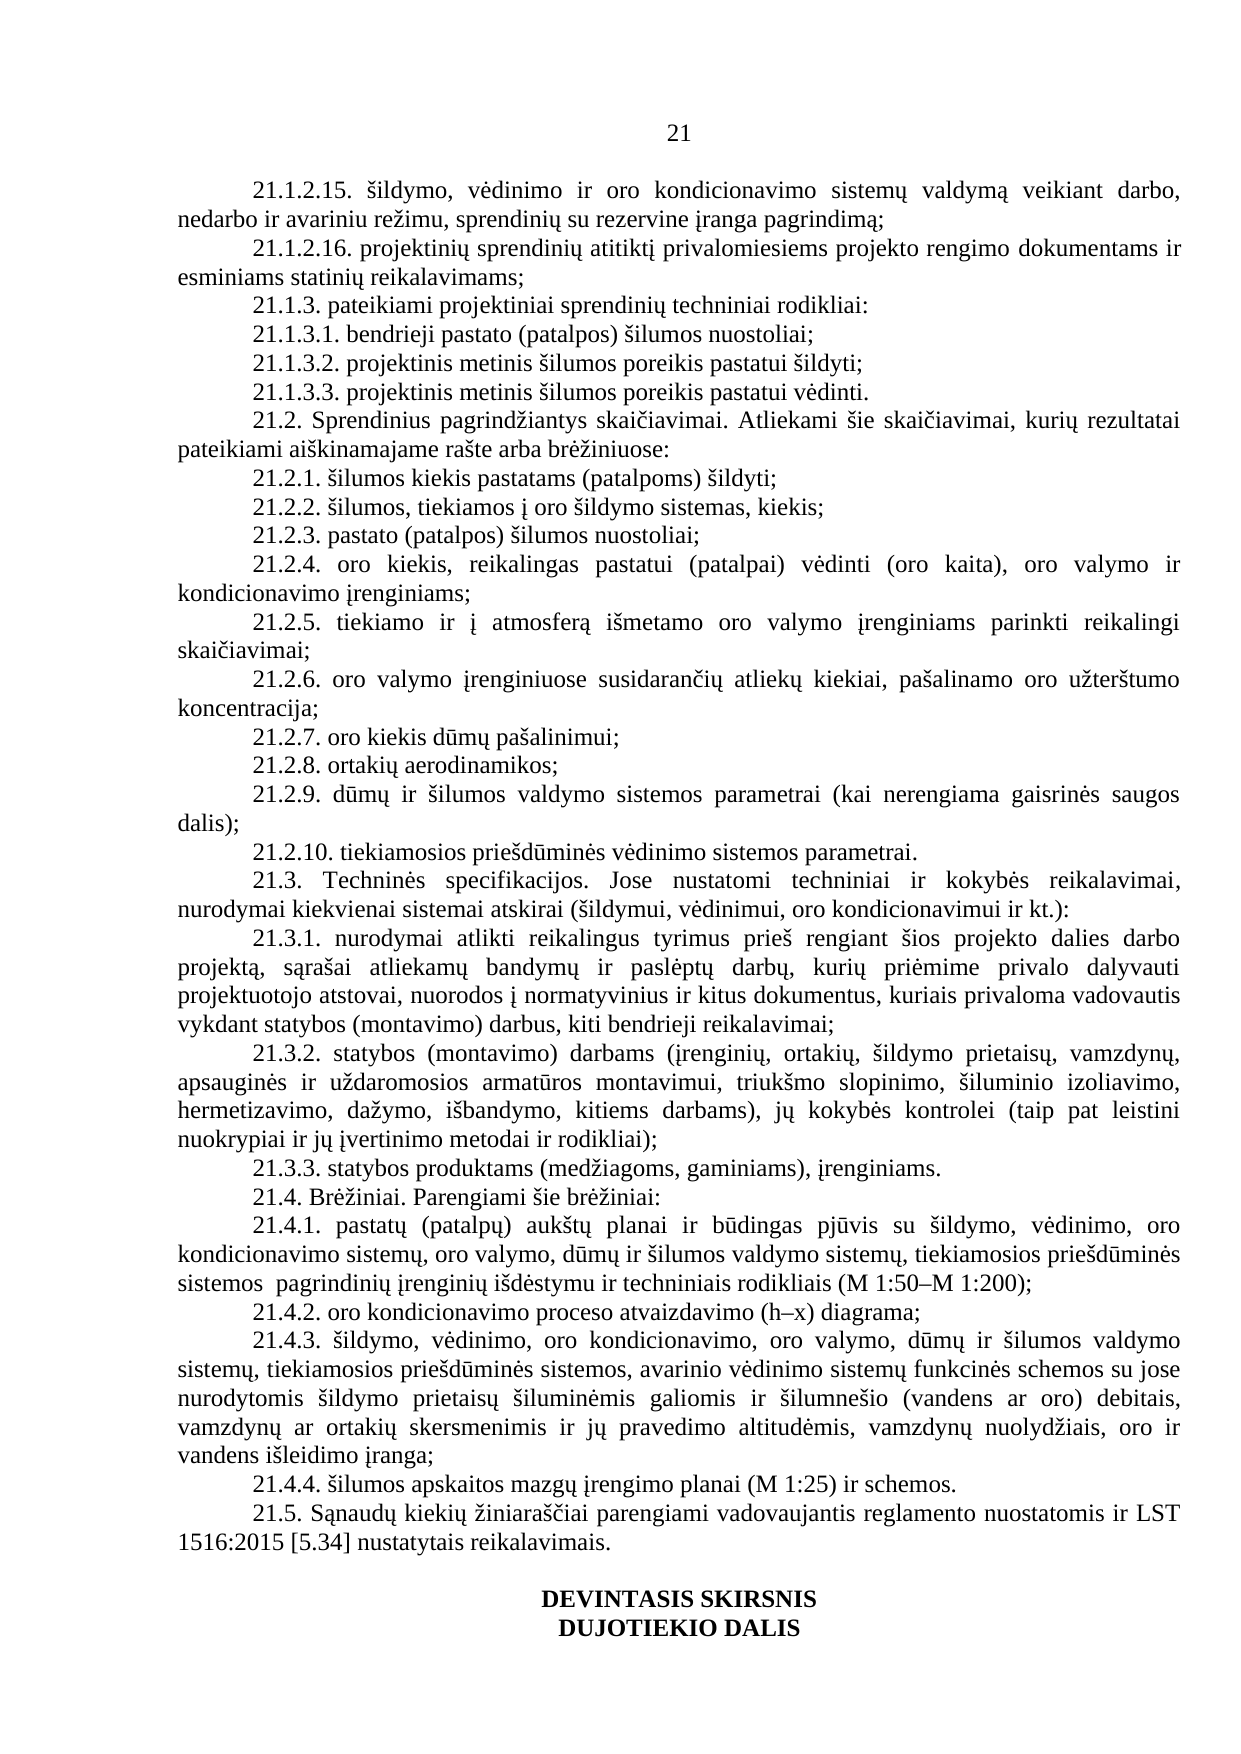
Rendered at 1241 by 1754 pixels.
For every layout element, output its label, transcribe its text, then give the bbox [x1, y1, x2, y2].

text 21.4.4. šilumos apskaitos mazgų įrengimo planai (M 1:25) ir schemos. [177, 1469, 1181, 1498]
text 21.3.3. statybos produktams (medžiagoms, gaminiams), įrenginiams. [177, 1153, 1181, 1182]
text 21.1.3.2. projektinis metinis šilumos poreikis pastatui šildyti; [177, 348, 1181, 377]
text 21.2.1. šilumos kiekis pastatams (patalpoms) šildyti; [177, 463, 1181, 492]
text 21.2.7. oro kiekis dūmų pašalinimui; [177, 722, 1181, 751]
text 21.2.4. oro kiekis, reikalingas pastatui (patalpai) vėdinti (oro kaita), oro valymo ir kondicionavimo įrenginiams; [177, 549, 1181, 607]
text DUJOTIEKIO DALIS [177, 1613, 1181, 1642]
text 21.2.8. ortakių aerodinamikos; [177, 751, 1181, 779]
text 21.2.6. oro valymo įrenginiuose susidarančių atliekų kiekiai, pašalinamo oro užterštumo koncentracija; [177, 664, 1181, 722]
text 21.3.1. nurodymai atlikti reikalingus tyrimus prieš rengiant šios projekto dalies darbo projektą, sąrašai atliekamų bandymų ir paslėptų darbų, kurių priėmime privalo dalyvauti projektuotojo atstovai, nuorodos į normatyvinius ir kitus dokumentus, kuriais privaloma vadovautis vykdant statybos (montavimo) darbus, kiti bendrieji reikalavimai; [177, 923, 1181, 1038]
text 21.1.3.3. projektinis metinis šilumos poreikis pastatui vėdinti. [177, 377, 1181, 406]
text 21.3. Techninės specifikacijos. Jose nustatomi techniniai ir kokybės reikalavimai, nurodymai kiekvienai sistemai atskirai (šildymui, vėdinimui, oro kondicionavimui ir kt.): [177, 866, 1181, 923]
text 21.4.3. šildymo, vėdinimo, oro kondicionavimo, oro valymo, dūmų ir šilumos valdymo sistemų, tiekiamosios priešdūminės sistemos, avarinio vėdinimo sistemų funkcinės schemos su jose nurodytomis šildymo prietaisų šiluminėmis galiomis ir šilumnešio (vandens ar oro) debitais, vamzdynų ar ortakių skersmenimis ir jų pravedimo altitudėmis, vamzdynų nuolydžiais, oro ir vandens išleidimo įranga; [177, 1326, 1181, 1469]
text 21.5. Sąnaudų kiekių žiniaraščiai parengiami vadovaujantis reglamento nuostatomis ir LST 1516:2015 [5.34] nustatytais reikalavimais. [177, 1498, 1181, 1556]
text 21.4.1. pastatų (patalpų) aukštų planai ir būdingas pjūvis su šildymo, vėdinimo, oro kondicionavimo sistemų, oro valymo, dūmų ir šilumos valdymo sistemų, tiekiamosios priešdūminės sistemos pagrindinių įrenginių išdėstymu ir techniniais rodikliais (M 1:50–M 1:200); [177, 1211, 1181, 1297]
text 21.1.3. pateikiami projektiniai sprendinių techniniai rodikliai: [177, 291, 1181, 319]
text 21.4. Brėžiniai. Parengiami šie brėžiniai: [177, 1182, 1181, 1211]
text 21.2.3. pastato (patalpos) šilumos nuostoliai; [177, 521, 1181, 549]
text 21.3.2. statybos (montavimo) darbams (įrenginių, ortakių, šildymo prietaisų, vamzdynų, apsauginės ir uždaromosios armatūros montavimui, triukšmo slopinimo, šiluminio izoliavimo, hermetizavimo, dažymo, išbandymo, kitiems darbams), jų kokybės kontrolei (taip pat leistini nuokrypiai ir jų įvertinimo metodai ir rodikliai); [177, 1038, 1181, 1153]
text 21.2.2. šilumos, tiekiamos į oro šildymo sistemas, kiekis; [177, 492, 1181, 521]
text DEVINTASIS SKIRSNIS [177, 1584, 1181, 1613]
text 21.2.9. dūmų ir šilumos valdymo sistemos parametrai (kai nerengiama gaisrinės saugos dalis); [177, 779, 1181, 837]
text 21.2.10. tiekiamosios priešdūminės vėdinimo sistemos parametrai. [177, 837, 1181, 866]
text 21.4.2. oro kondicionavimo proceso atvaizdavimo (h–x) diagrama; [177, 1297, 1181, 1326]
text 21.2. Sprendinius pagrindžiantys skaičiavimai. Atliekami šie skaičiavimai, kurių rezultatai pateikiami aiškinamajame rašte arba brėžiniuose: [177, 406, 1181, 463]
text 21.1.3.1. bendrieji pastato (patalpos) šilumos nuostoliai; [177, 319, 1181, 348]
text 21.2.5. tiekiamo ir į atmosferą išmetamo oro valymo įrenginiams parinkti reikalingi skaičiavimai; [177, 607, 1181, 664]
text 21.1.2.16. projektinių sprendinių atitiktį privalomiesiems projekto rengimo dokumentams ir esminiams statinių reikalavimams; [177, 233, 1181, 291]
text 21.1.2.15. šildymo, vėdinimo ir oro kondicionavimo sistemų valdymą veikiant darbo, nedarbo ir avariniu režimu, sprendinių su rezervine įranga pagrindimą; [177, 176, 1181, 233]
